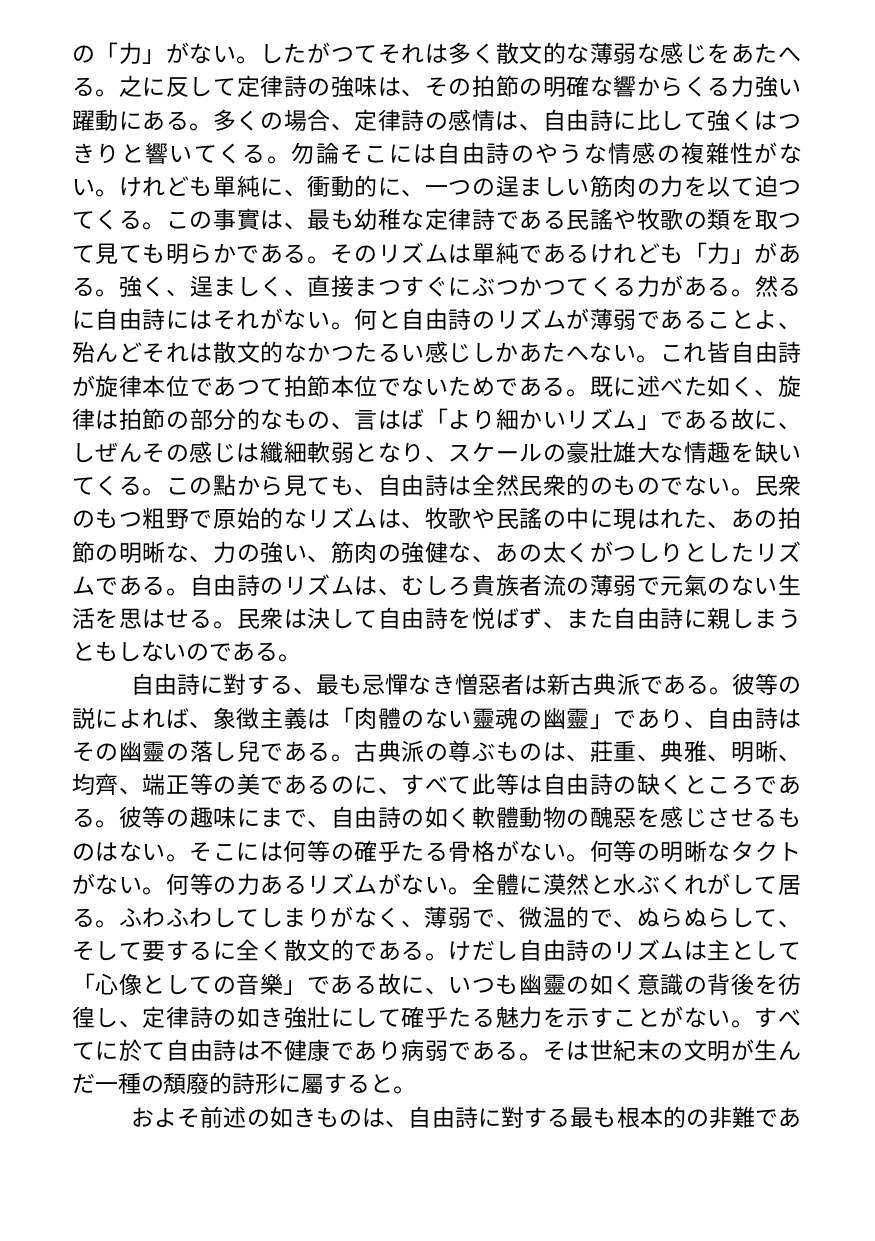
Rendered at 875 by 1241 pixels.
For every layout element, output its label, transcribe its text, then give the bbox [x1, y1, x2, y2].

text およそ前述の如きものは、自由詩に對する最も根本的の非難であ [72, 1099, 802, 1133]
text 自由詩に對する、最も忌憚なき憎惡者は新古典派である。彼等の説によれば、象徴主義は「肉體のない靈魂の幽靈」であり、自由詩はその幽靈の落し兒である。古典派の尊ぶものは、莊重、典雅、明晰、均齊、端正等の美であるのに、すべて此等は自由詩の缺くところである。彼等の趣味にまで、自由詩の如く軟體動物の醜惡を感じさせるものはない。そこには何等の確乎たる骨格がない。何等の明晰なタクトがない。何等の力あるリズムがない。全體に漠然と水ぶくれがして居る。ふわふわしてしまりがなく、薄弱で、微温的で、ぬらぬらして、そして要するに全く散文的である。けだし自由詩のリズムは主として「心像としての音樂」である故に、いつも幽靈の如く意識の背後を彷徨し、定律詩の如き強壯にして確乎たる魅力を示すことがない。すべてに於て自由詩は不健康であり病弱である。そは世紀末の文明が生んだ一種の頽廢的詩形に屬すると。 [72, 667, 802, 1099]
text の「力」がない。したがつてそれは多く散文的な薄弱な感じをあたへる。之に反して定律詩の強味は、その拍節の明確な響からくる力強い躍動にある。多くの場合、定律詩の感情は、自由詩に比して強くはつきりと響いてくる。勿論そこには自由詩のやうな情感の複雜性がない。けれども單純に、衝動的に、一つの逞ましい筋肉の力を以て迫つてくる。この事實は、最も幼稚な定律詩である民謠や牧歌の類を取つて見ても明らかである。そのリズムは單純であるけれども「力」がある。強く、逞ましく、直接まつすぐにぶつかつてくる力がある。然るに自由詩にはそれがない。何と自由詩のリズムが薄弱であることよ、殆んどそれは散文的なかつたるい感じしかあたへない。これ皆自由詩が旋律本位であつて拍節本位でないためである。既に述べた如く、旋律は拍節の部分的なもの、言はば「より細かいリズム」である故に、しぜんその感じは纖細軟弱となり、スケールの豪壯雄大な情趣を缺いてくる。この點から見ても、自由詩は全然民衆的のものでない。民衆のもつ粗野で原始的なリズムは、牧歌や民謠の中に現はれた、あの拍節の明晰な、力の強い、筋肉の強健な、あの太くがつしりとしたリズムである。自由詩のリズムは、むしろ貴族者流の薄弱で元氣のない生活を思はせる。民衆は決して自由詩を悦ばず、また自由詩に親しまうともしないのである。 [72, 36, 802, 667]
